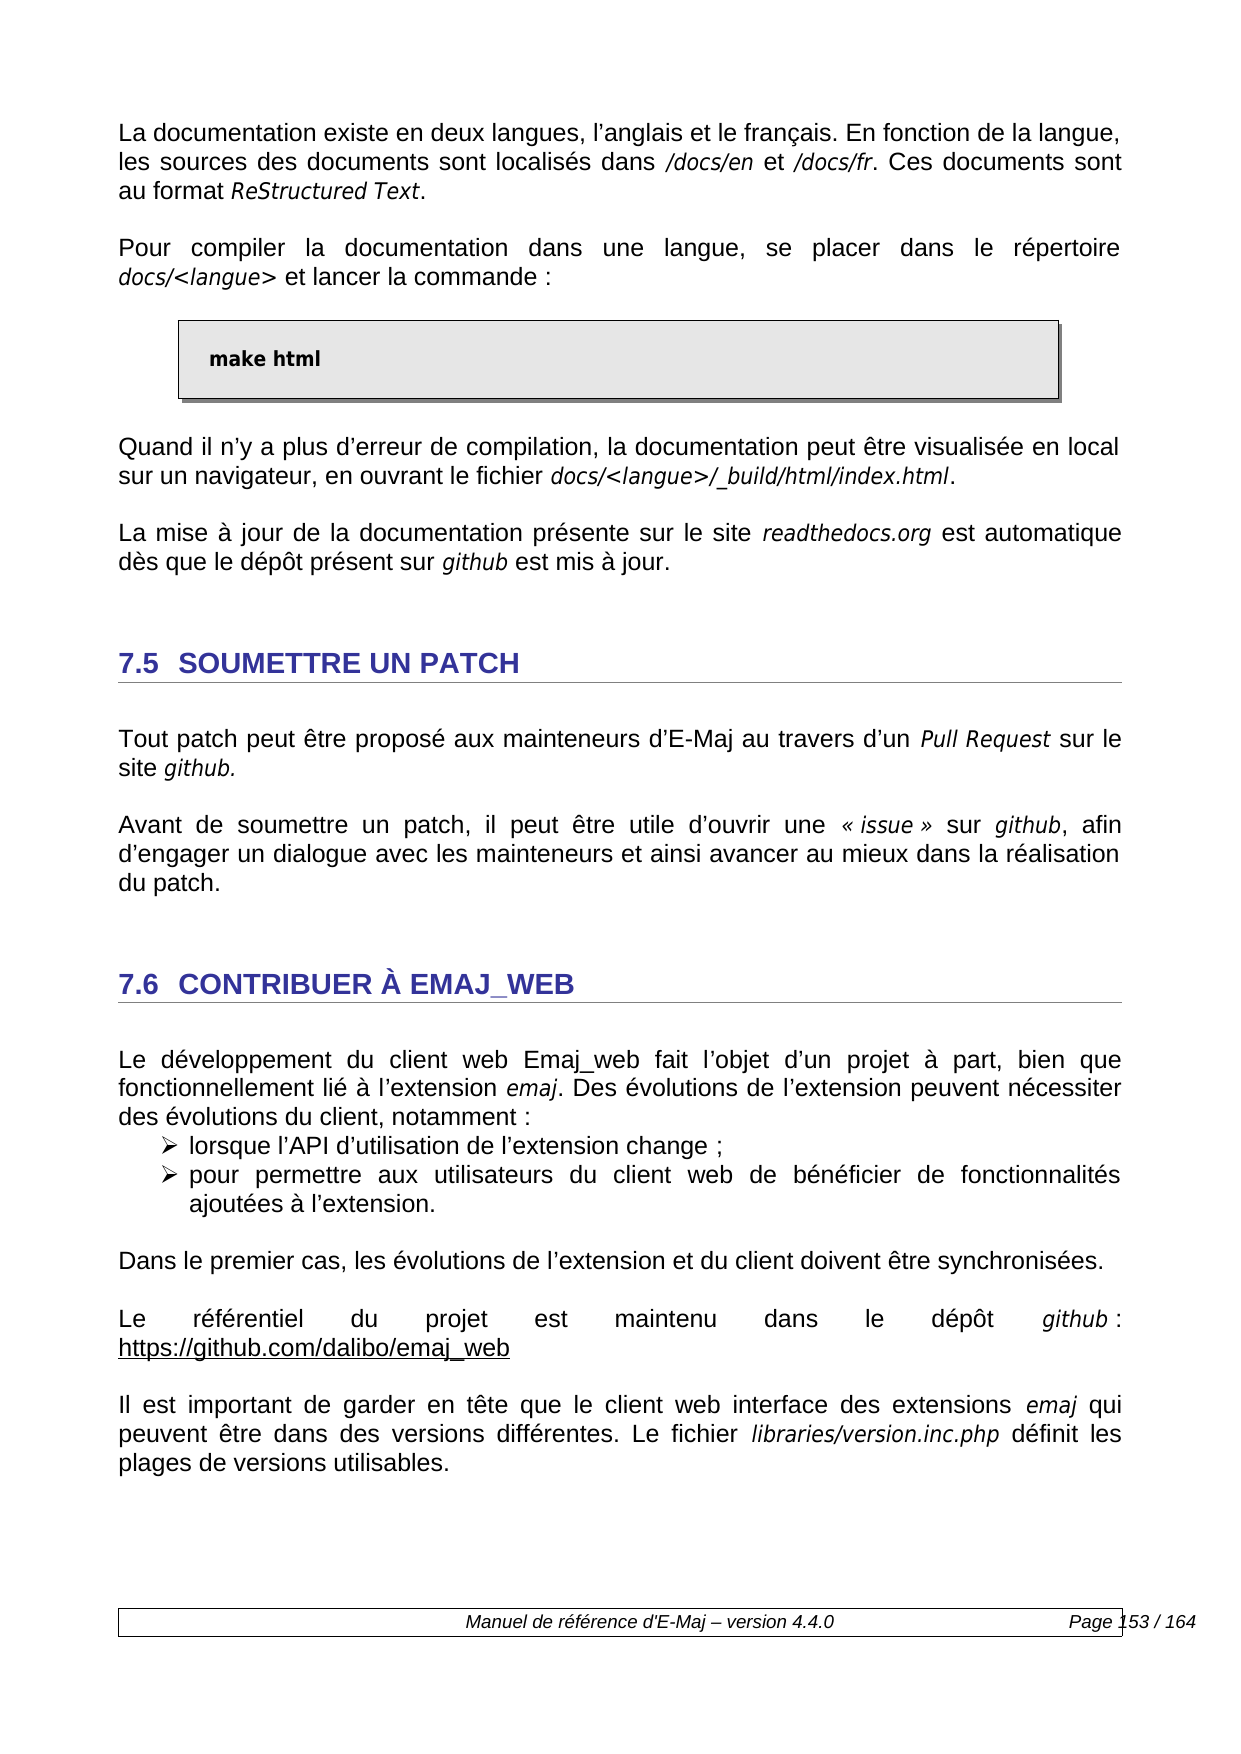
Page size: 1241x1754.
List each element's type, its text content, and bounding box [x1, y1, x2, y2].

text La mise à jour de la documentation présente sur le site readthedocs.org est automatique dès que le dépôt présent sur github est mis à jour. [118, 518, 1122, 576]
subtitle Contribuer à Emaj_web [118, 967, 1122, 1002]
text make html [179, 344, 1058, 368]
text Quand il n’y a plus d’erreur de compilation, la documentation peut être visualisée en local sur un navigateur, en ouvrant le fichier docs/<langue>/_build/html/index.html. [118, 432, 1122, 489]
text Dans le premier cas, les évolutions de l’extension et du client doivent être synchronisées. [118, 1246, 1122, 1275]
list pour permettre aux utilisateurs du client web de bénéficier de fonctionnalités ajoutées à l’extension. [159, 1160, 1122, 1217]
text Le développement du client web Emaj_web fait l’objet d’un projet à part, bien que fonctionnellement lié à l’extension emaj. Des évolutions de l’extension peuvent nécessiter des évolutions du client, notamment : [118, 1045, 1122, 1131]
subtitle Soumettre un patch [118, 646, 1122, 682]
text Avant de soumettre un patch, il peut être utile d’ouvrir une « issue » sur github, afin d’engager un dialogue avec les mainteneurs et ainsi avancer au mieux dans la réalisation du patch. [118, 810, 1122, 897]
text Tout patch peut être proposé aux mainteneurs d’E-Maj au travers d’un Pull Request sur le site github. [118, 724, 1122, 782]
text La documentation existe en deux langues, l’anglais et le français. En fonction de la langue, les sources des documents sont localisés dans /docs/en et /docs/fr. Ces documents sont au format ReStructured Text. [118, 118, 1122, 204]
text Pour compiler la documentation dans une langue, se placer dans le répertoire docs/<langue> et lancer la commande : [118, 233, 1122, 291]
text Le référentiel du projet est maintenu dans le dépôt github : https://github.com/dalibo/emaj_web [118, 1304, 1122, 1361]
text Il est important de garder en tête que le client web interface des extensions emaj qui peuvent être dans des versions différentes. Le fichier libraries/version.inc.php définit les plages de versions utilisables. [118, 1390, 1122, 1477]
list lorsque l’API d’utilisation de l’extension change ; [159, 1131, 1122, 1160]
